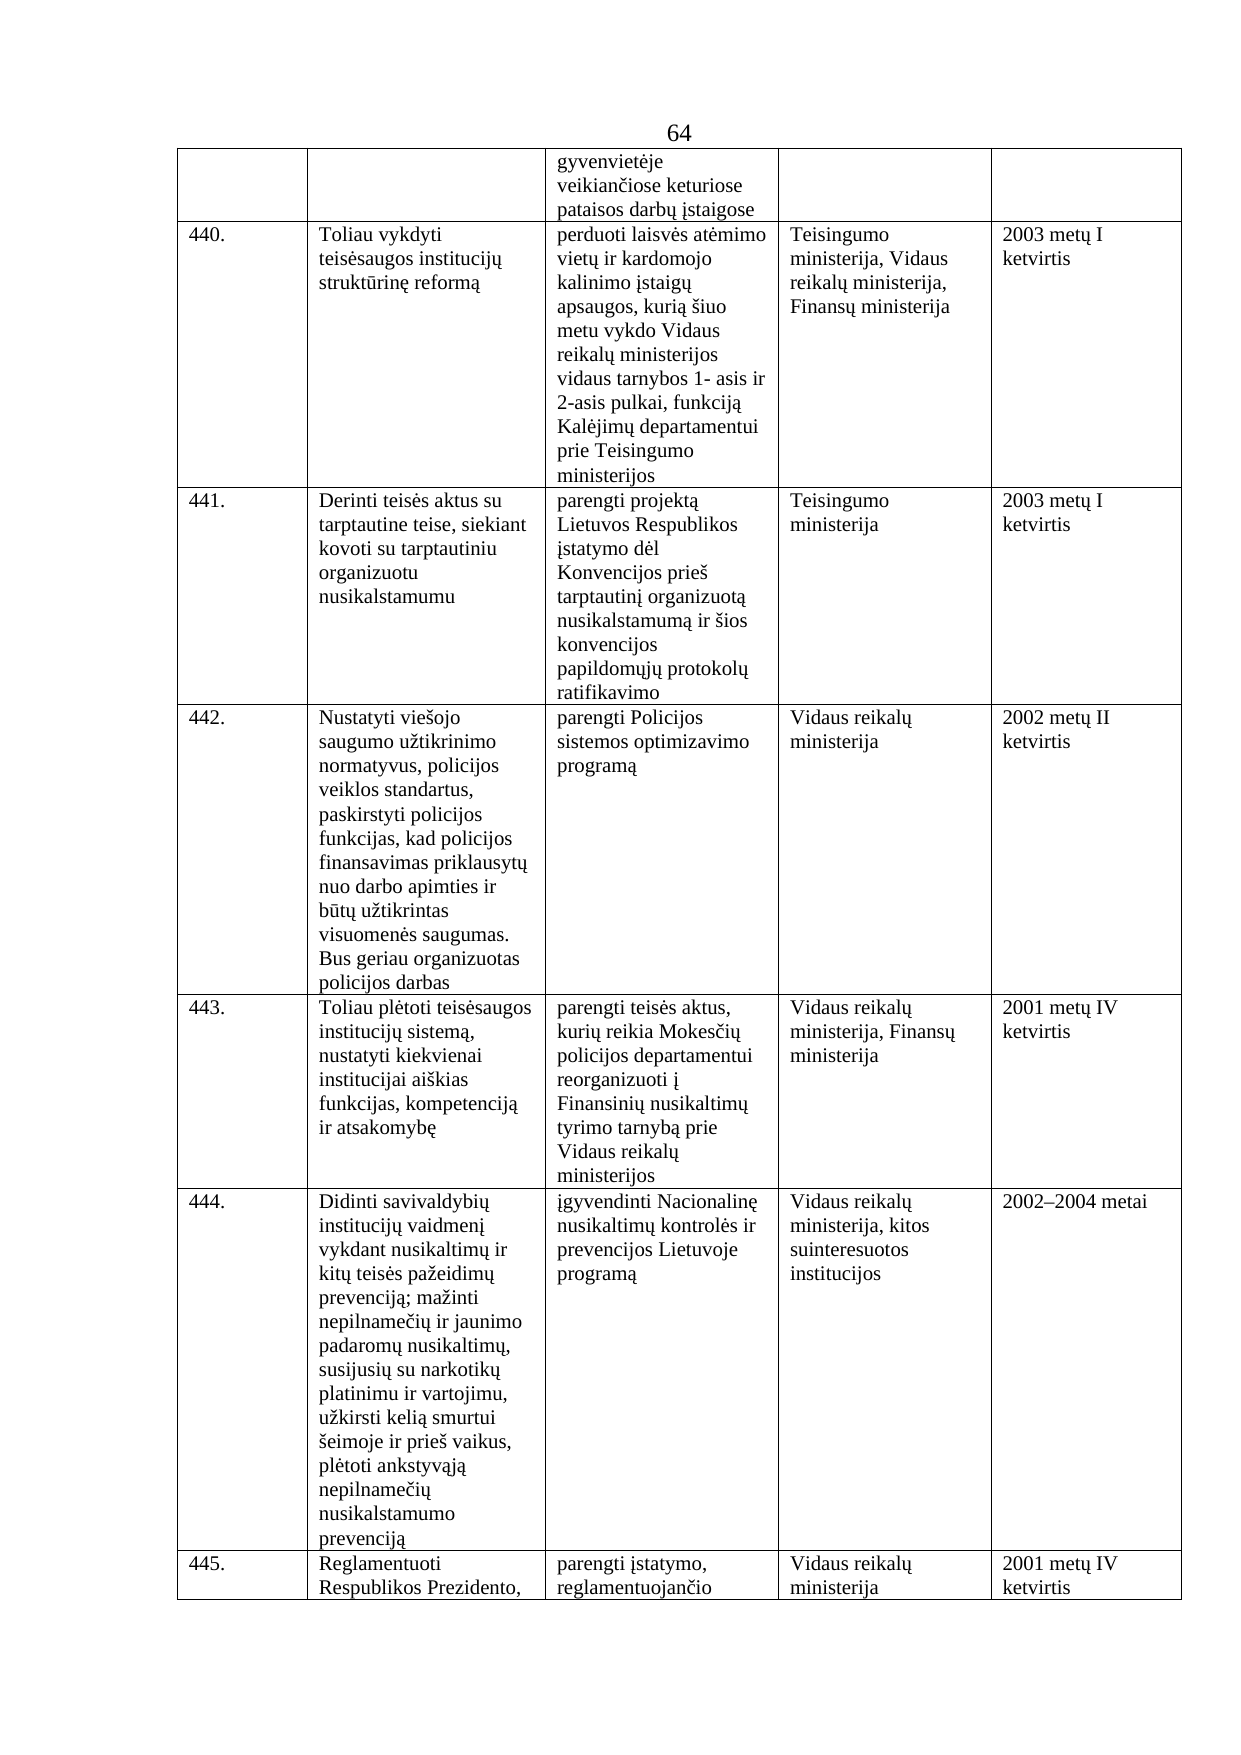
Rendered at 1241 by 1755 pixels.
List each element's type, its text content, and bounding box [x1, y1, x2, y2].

table_cell [308, 149, 545, 221]
table_cell 2001 metų IV ketvirtis [992, 1551, 1181, 1599]
table_cell [178, 149, 307, 221]
table_cell įgyvendinti Nacionalinę nusikaltimų kontrolės ir prevencijos Lietuvoje programą [546, 1189, 778, 1549]
table_cell [992, 149, 1181, 221]
table_cell parengti teisės aktus, kurių reikia Mokesčių policijos departamentui reorganizuoti į Finansinių nusikaltimų tyrimo tarnybą prie Vidaus reikalų ministerijos [546, 995, 778, 1187]
table_cell [779, 149, 991, 221]
table_cell 445. [178, 1551, 307, 1599]
table_cell Vidaus reikalų ministerija [779, 705, 991, 994]
table_cell Teisingumo ministerija, Vidaus reikalų ministerija, Finansų ministerija [779, 222, 991, 487]
table_cell 2002 metų II ketvirtis [992, 705, 1181, 994]
table_cell parengti įstatymo, reglamentuojančio [546, 1551, 778, 1599]
table_cell Vidaus reikalų ministerija, kitos suinteresuotos institucijos [779, 1189, 991, 1549]
table_cell Nustatyti viešojo saugumo užtikrinimo normatyvus, policijos veiklos standartus, paskirstyti policijos funkcijas, kad policijos finansavimas priklausytų nuo darbo apimties ir būtų užtikrintas visuomenės saugumas. Bus geriau organizuotas policijos darbas [308, 705, 545, 994]
table_cell perduoti laisvės atėmimo vietų ir kardomojo kalinimo įstaigų apsaugos, kurią šiuo metu vykdo Vidaus reikalų ministerijos vidaus tarnybos 1- asis ir 2-asis pulkai, funkciją Kalėjimų departamentui prie Teisingumo ministerijos [546, 222, 778, 487]
table_cell parengti Policijos sistemos optimizavimo programą [546, 705, 778, 994]
table_cell Toliau plėtoti teisėsaugos institucijų sistemą, nustatyti kiekvienai institucijai aiškias funkcijas, kompetenciją ir atsakomybę [308, 995, 545, 1187]
table_cell 2001 metų IV ketvirtis [992, 995, 1181, 1187]
table_cell parengti projektą Lietuvos Respublikos įstatymo dėl Konvencijos prieš tarptautinį organizuotą nusikalstamumą ir šios konvencijos papildomųjų protokolų ratifikavimo [546, 488, 778, 704]
table_cell Reglamentuoti Respublikos Prezidento, [308, 1551, 545, 1599]
table_cell 441. [178, 488, 307, 704]
table_cell Vidaus reikalų ministerija, Finansų ministerija [779, 995, 991, 1187]
table_cell gyvenvietėje veikiančiose keturiose pataisos darbų įstaigose [546, 149, 778, 221]
table_cell 443. [178, 995, 307, 1187]
table_cell Teisingumo ministerija [779, 488, 991, 704]
table_cell 2003 metų I ketvirtis [992, 222, 1181, 487]
table_cell 440. [178, 222, 307, 487]
table_cell 2002–2004 metai [992, 1189, 1181, 1549]
table_cell Didinti savivaldybių institucijų vaidmenį vykdant nusikaltimų ir kitų teisės pažeidimų prevenciją; mažinti nepilnamečių ir jaunimo padaromų nusikaltimų, susijusių su narkotikų platinimu ir vartojimu, užkirsti kelią smurtui šeimoje ir prieš vaikus, plėtoti ankstyvąją nepilnamečių nusikalstamumo prevenciją [308, 1189, 545, 1549]
table_cell Toliau vykdyti teisėsaugos institucijų struktūrinę reformą [308, 222, 545, 487]
table_cell 442. [178, 705, 307, 994]
table_cell Vidaus reikalų ministerija [779, 1551, 991, 1599]
table_cell 444. [178, 1189, 307, 1549]
table_cell 2003 metų I ketvirtis [992, 488, 1181, 704]
table_cell Derinti teisės aktus su tarptautine teise, siekiant kovoti su tarptautiniu organizuotu nusikalstamumu [308, 488, 545, 704]
